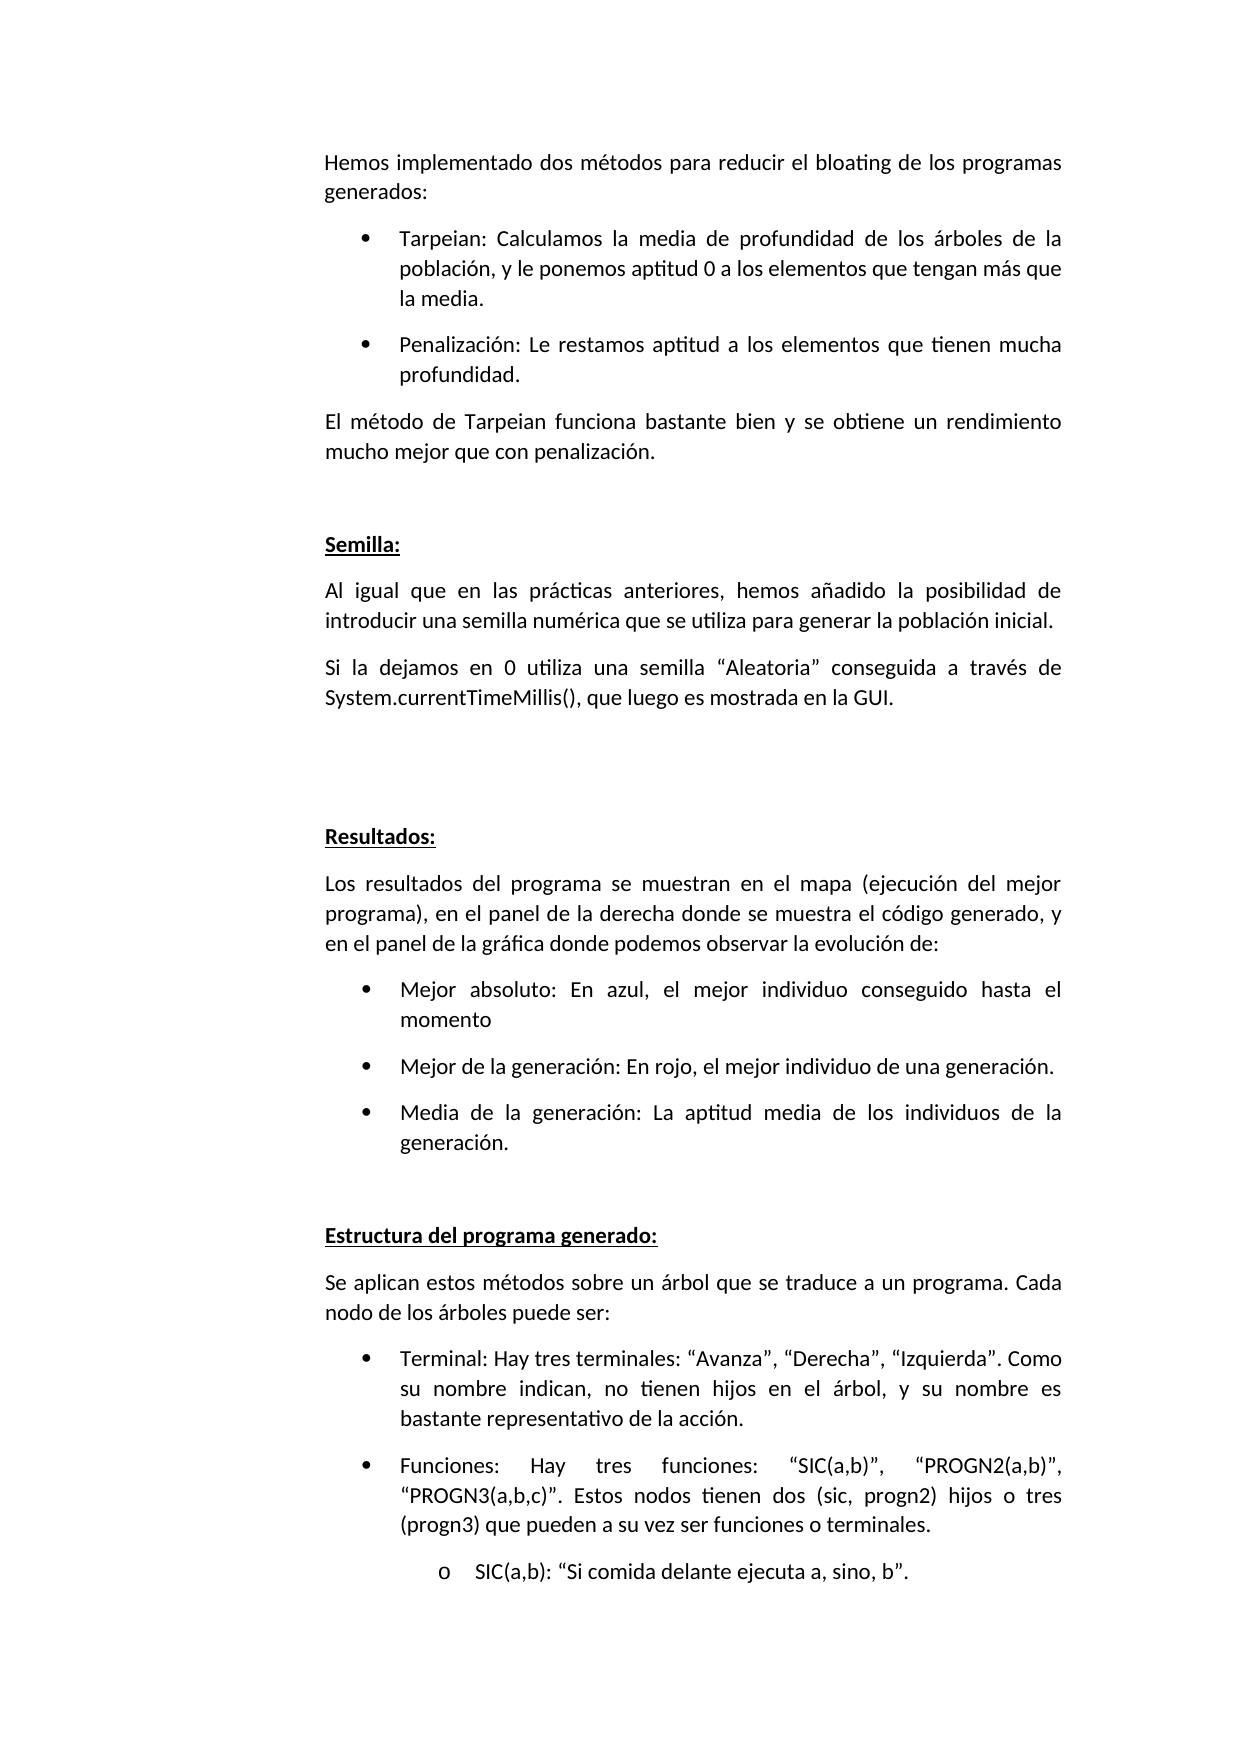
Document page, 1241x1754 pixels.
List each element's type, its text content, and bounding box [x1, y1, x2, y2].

text Los resultados del programa se muestran en el mapa (ejecución del mejor programa), en el panel de la derecha donde se muestra el código generado, y en el panel de la gráfica donde podemos observar la evolución de: [325, 869, 1063, 957]
text Estructura del programa generado: [325, 1221, 1063, 1249]
text Resultados: [325, 822, 1063, 851]
text Si la dejamos en 0 utiliza una semilla “Aleatoria” conseguida a través de System.currentTimeMillis(), que luego es mostrada en la GUI. [325, 653, 1063, 711]
list Penalización: Le restamos aptitud a los elementos que tienen mucha profundidad. [362, 330, 1063, 388]
list Terminal: Hay tres terminales: “Avanza”, “Derecha”, “Izquierda”. Como su nombre indican, no tienen hijos en el árbol, y su nombre es bastante representativo de la acción. [362, 1344, 1063, 1432]
list Mejor absoluto: En azul, el mejor individuo conseguido hasta el momento [362, 975, 1063, 1033]
list Media de la generación: La aptitud media de los individuos de la generación. [362, 1098, 1063, 1156]
list Funciones: Hay tres funciones: “SIC(a,b)”, “PROGN2(a,b)”, “PROGN3(a,b,c)”. Estos nodos tienen dos (sic, progn2) hijos o tres (progn3) que pueden a su vez ser funciones o terminales. [362, 1451, 1063, 1539]
text Se aplican estos métodos sobre un árbol que se traduce a un programa. Cada nodo de los árboles puede ser: [325, 1268, 1063, 1326]
list Mejor de la generación: En rojo, el mejor individuo de una generación. [362, 1052, 1063, 1080]
text Semilla: [325, 530, 1063, 558]
text Hemos implementado dos métodos para reducir el bloating de los programas generados: [324, 148, 1063, 206]
list Tarpeian: Calculamos la media de profundidad de los árboles de la población, y le ponemos aptitud 0 a los elementos que tengan más que la media. [362, 224, 1063, 312]
list SIC(a,b): “Si comida delante ejecuta a, sino, b”. [437, 1557, 1063, 1586]
text Al igual que en las prácticas anteriores, hemos añadido la posibilidad de introducir una semilla numérica que se utiliza para generar la población inicial. [325, 576, 1063, 634]
text El método de Tarpeian funciona bastante bien y se obtiene un rendimiento mucho mejor que con penalización. [325, 407, 1063, 465]
